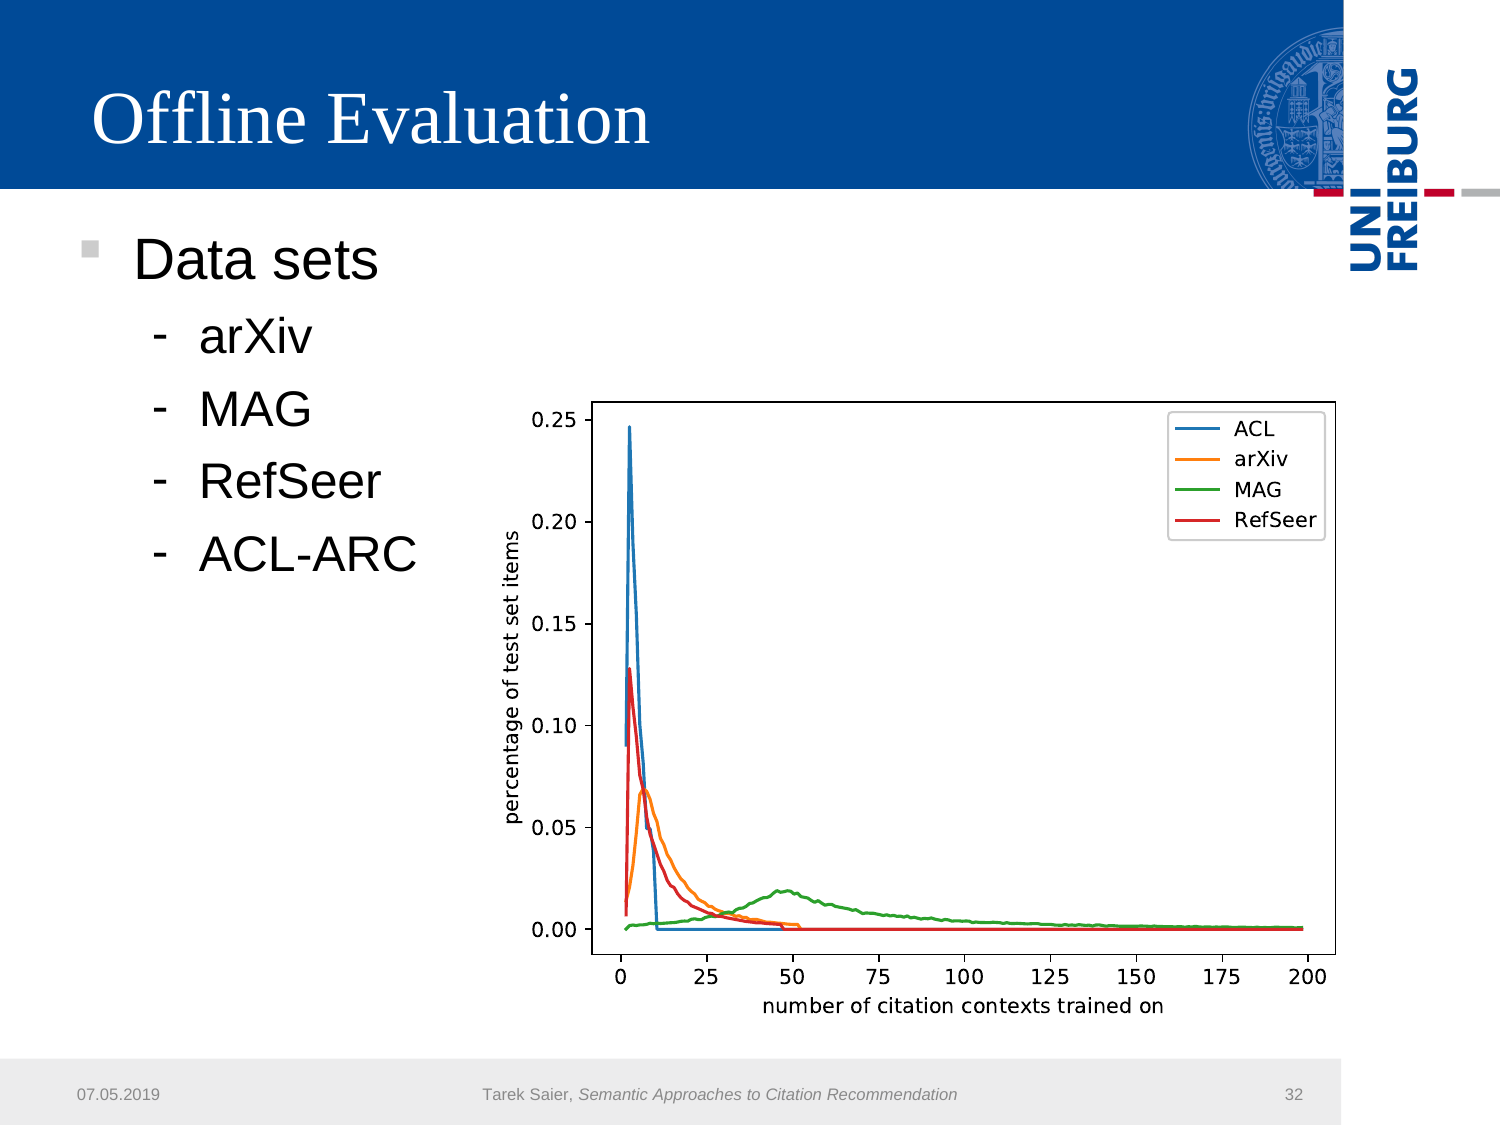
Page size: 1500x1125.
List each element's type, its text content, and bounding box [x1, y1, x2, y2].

list Data sets arXiv MAG RefSeer ACL-ARC [76, 221, 1341, 1009]
picture [472, 314, 1432, 1034]
picture [0, 0, 1500, 271]
title Offline Evaluation [76, 49, 1235, 178]
